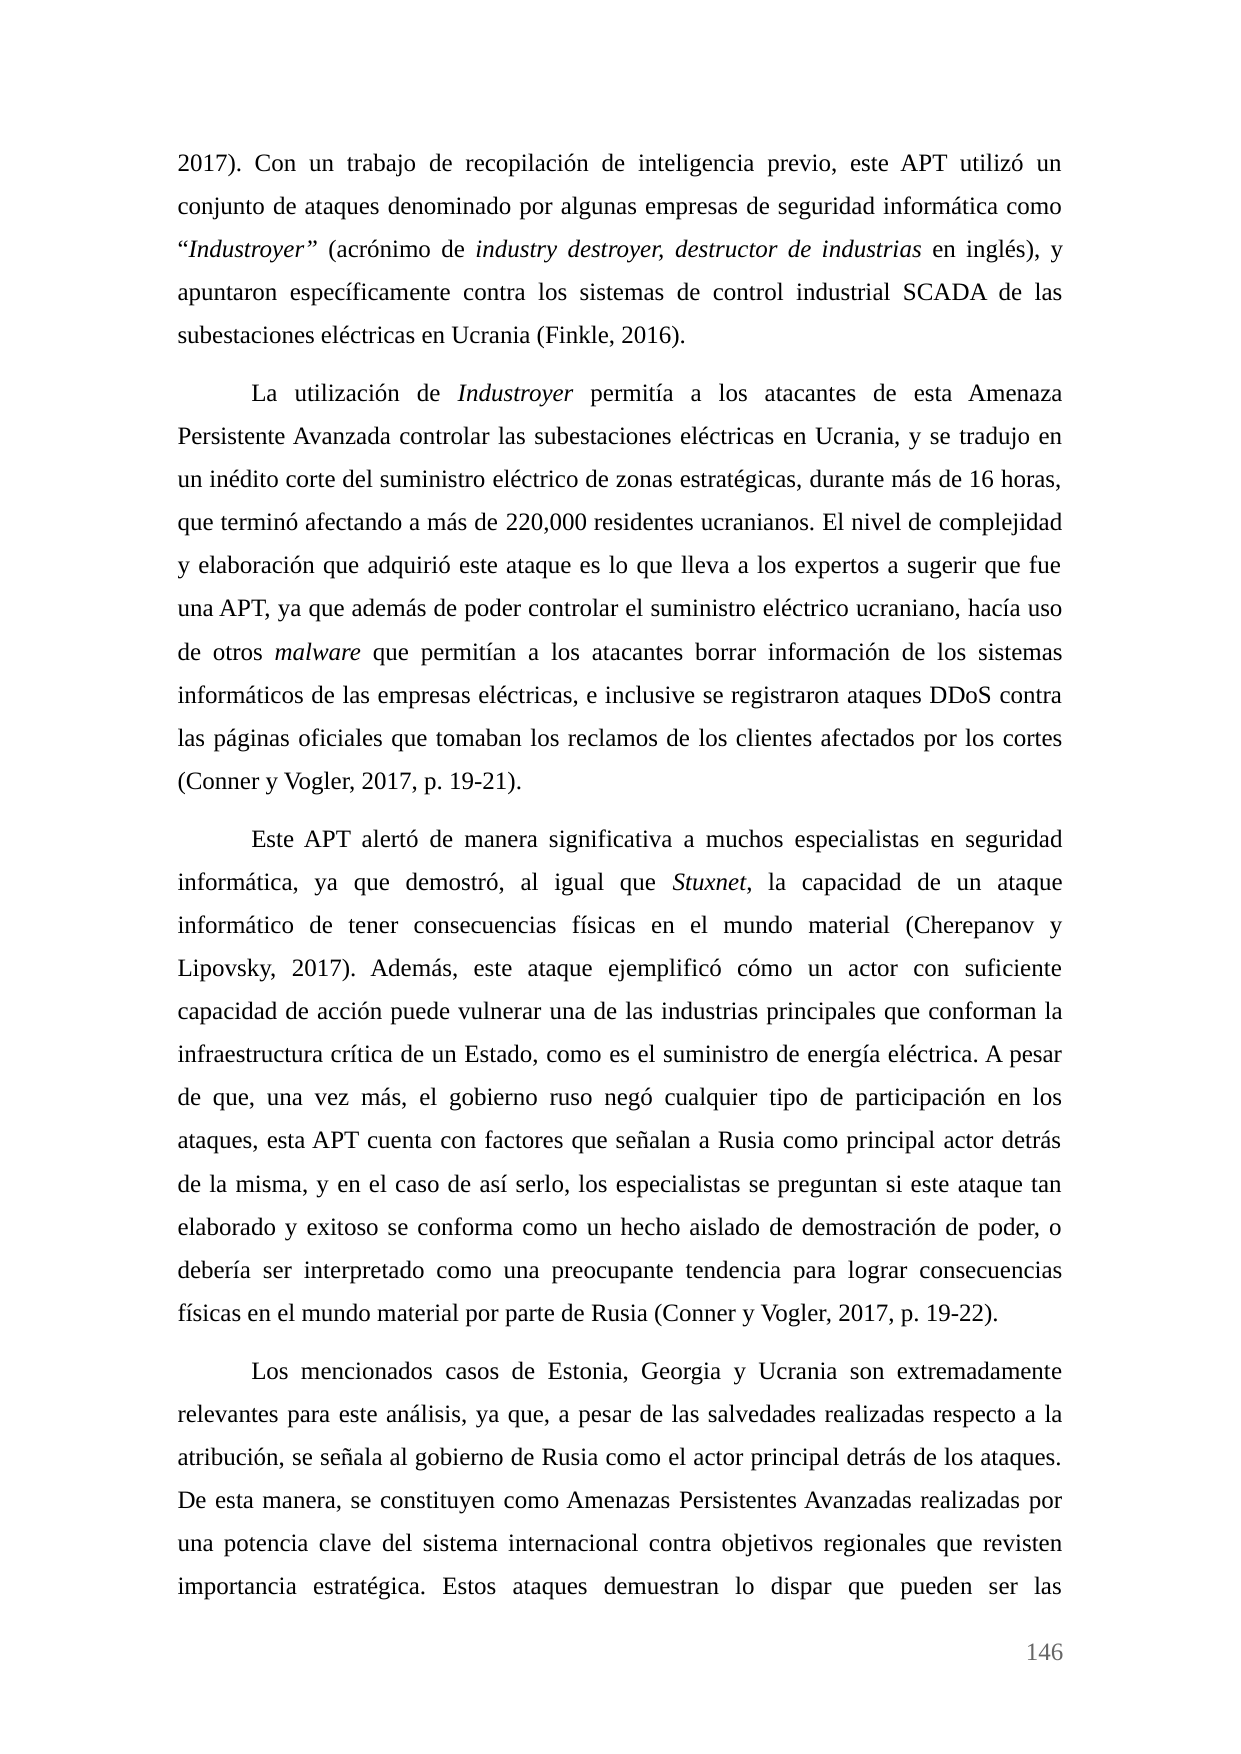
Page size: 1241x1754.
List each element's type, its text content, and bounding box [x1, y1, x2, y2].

text 2017). Con un trabajo de recopilación de inteligencia previo, este APT utilizó un conjunto de ataques denominado por algunas empresas de seguridad informática como “Industroyer” (acrónimo de industry destroyer, destructor de industrias en inglés), y apuntaron específicamente contra los sistemas de control industrial SCADA de las subestaciones eléctricas en Ucrania (Finkle, 2016). [177, 148, 1063, 349]
text La utilización de Industroyer permitía a los atacantes de esta Amenaza Persistente Avanzada controlar las subestaciones eléctricas en Ucrania, y se tradujo en un inédito corte del suministro eléctrico de zonas estratégicas, durante más de 16 horas, que terminó afectando a más de 220,000 residentes ucranianos. El nivel de complejidad y elaboración que adquirió este ataque es lo que lleva a los expertos a sugerir que fue una APT, ya que además de poder controlar el suministro eléctrico ucraniano, hacía uso de otros malware que permitían a los atacantes borrar información de los sistemas informáticos de las empresas eléctricas, e inclusive se registraron ataques DDoS contra las páginas oficiales que tomaban los reclamos de los clientes afectados por los cortes (Conner y Vogler, 2017, p. 19-21). [177, 378, 1063, 795]
text Los mencionados casos de Estonia, Georgia y Ucrania son extremadamente relevantes para este análisis, ya que, a pesar de las salvedades realizadas respecto a la atribución, se señala al gobierno de Rusia como el actor principal detrás de los ataques. De esta manera, se constituyen como Amenazas Persistentes Avanzadas realizadas por una potencia clave del sistema internacional contra objetivos regionales que revisten importancia estratégica. Estos ataques demuestran lo dispar que pueden ser las [177, 1356, 1063, 1600]
text Este APT alertó de manera significativa a muchos especialistas en seguridad informática, ya que demostró, al igual que Stuxnet, la capacidad de un ataque informático de tener consecuencias físicas en el mundo material (Cherepanov y Lipovsky, 2017). Además, este ataque ejemplificó cómo un actor con suficiente capacidad de acción puede vulnerar una de las industrias principales que conforman la infraestructura crítica de un Estado, como es el suministro de energía eléctrica. A pesar de que, una vez más, el gobierno ruso negó cualquier tipo de participación en los ataques, esta APT cuenta con factores que señalan a Rusia como principal actor detrás de la misma, y en el caso de así serlo, los especialistas se preguntan si este ataque tan elaborado y exitoso se conforma como un hecho aislado de demostración de poder, o debería ser interpretado como una preocupante tendencia para lograr consecuencias físicas en el mundo material por parte de Rusia (Conner y Vogler, 2017, p. 19-22). [177, 824, 1063, 1327]
